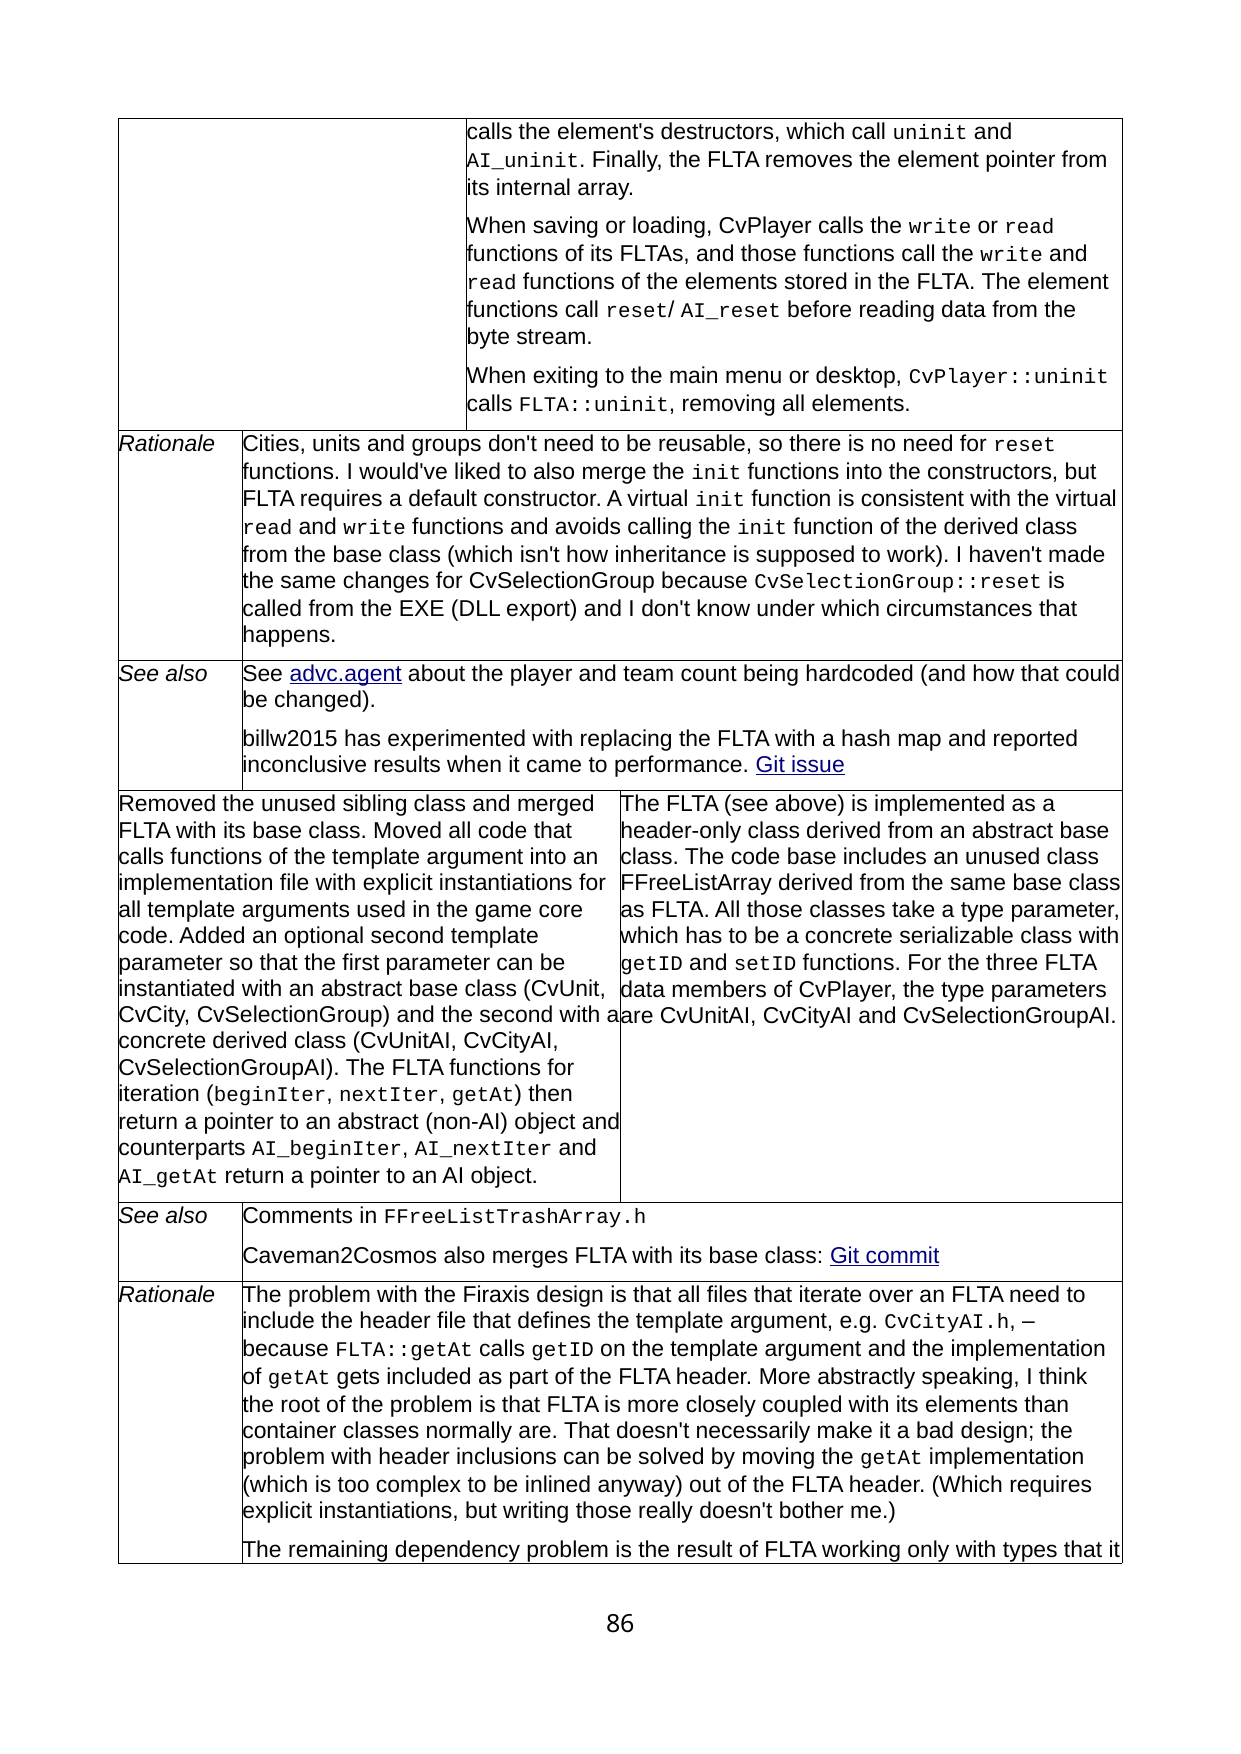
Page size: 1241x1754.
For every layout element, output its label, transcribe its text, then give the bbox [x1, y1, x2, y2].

table_cell See also [119, 661, 242, 790]
table_cell The FLTA (see above) is implemented as a header-only class derived from an abstract base class. The code base includes an unused class FFreeListArray derived from the same base class as FLTA. All those classes take a type parameter, which has to be a concrete serializable class with getID and setID functions. For the three FLTA data members of CvPlayer, the type parameters are CvUnitAI, CvCityAI and CvSelectionGroupAI. [621, 791, 1122, 1202]
table_cell Rationale [119, 1282, 242, 1562]
table_cell See advc.agent about the player and team count being hardcoded (and how that could be changed). billw2015 has experimented with replacing the FLTA with a hash map and reported inconclusive results when it came to performance. Git issue [243, 661, 1122, 790]
table_cell Cities, units and groups don't need to be reusable, so there is no need for reset functions. I would've liked to also merge the init functions into the constructors, but FLTA requires a default constructor. A virtual init function is consistent with the virtual read and write functions and avoids calling the init function of the derived class from the base class (which isn't how inheritance is supposed to work). I haven't made the same changes for CvSelectionGroup because CvSelectionGroup::reset is called from the EXE (DLL export) and I don't know under which circumstances that happens. [243, 431, 1122, 660]
table_cell calls the element's destructors, which call uninit and AI_uninit. Finally, the FLTA removes the element pointer from its internal array. When saving or loading, CvPlayer calls the write or read functions of its FLTAs, and those functions call the write and read functions of the elements stored in the FLTA. The element functions call reset/ AI_reset before reading data from the byte stream. When exiting to the main menu or desktop, CvPlayer::uninit calls FLTA::uninit, removing all elements. [467, 119, 1122, 430]
table_cell [119, 119, 466, 430]
table_cell The problem with the Firaxis design is that all files that iterate over an FLTA need to include the header file that defines the template argument, e.g. CvCityAI.h, – because FLTA::getAt calls getID on the template argument and the implementation of getAt gets included as part of the FLTA header. More abstractly speaking, I think the root of the problem is that FLTA is more closely coupled with its elements than container classes normally are. That doesn't necessarily make it a bad design; the problem with header inclusions can be solved by moving the getAt implementation (which is too complex to be inlined anyway) out of the FLTA header. (Which requires explicit instantiations, but writing those really doesn't bother me.) The remaining dependency problem is the result of FLTA working only with types that it [243, 1282, 1122, 1562]
table_cell Comments in FFreeListTrashArray.h Caveman2Cosmos also merges FLTA with its base class: Git commit [243, 1203, 1122, 1281]
table_cell Removed the unused sibling class and merged FLTA with its base class. Moved all code that calls functions of the template argument into an implementation file with explicit instantiations for all template arguments used in the game core code. Added an optional second template parameter so that the first parameter can be instantiated with an abstract base class (CvUnit, CvCity, CvSelectionGroup) and the second with a concrete derived class (CvUnitAI, CvCityAI, CvSelectionGroupAI). The FLTA functions for iteration (beginIter, nextIter, getAt) then return a pointer to an abstract (non-AI) object and counterparts AI_beginIter, AI_nextIter and AI_getAt return a pointer to an AI object. [119, 791, 620, 1202]
table_cell See also [119, 1203, 242, 1281]
table_cell Rationale [119, 431, 242, 660]
